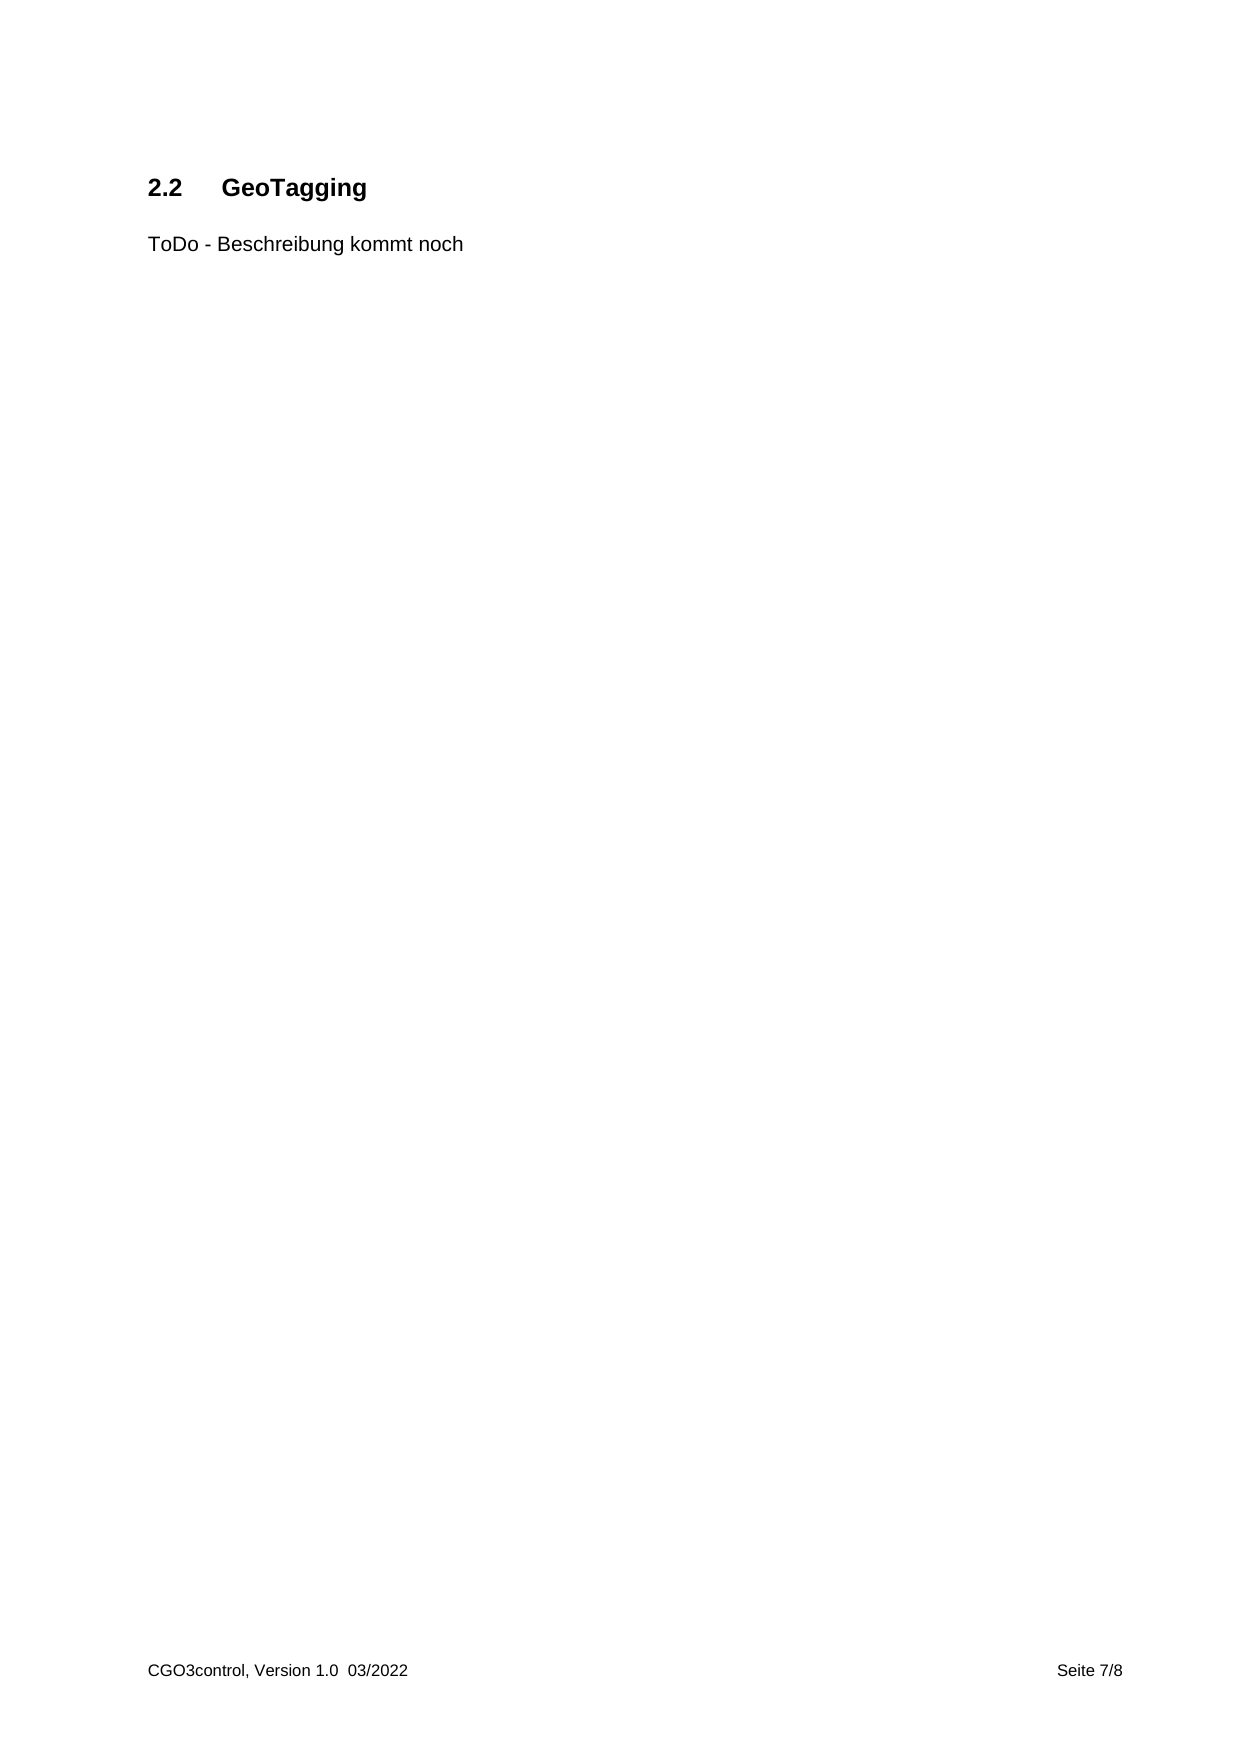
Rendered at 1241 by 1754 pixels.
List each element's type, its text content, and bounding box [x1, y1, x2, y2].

text ToDo - Beschreibung kommt noch [148, 232, 1093, 256]
subtitle GeoTagging [148, 173, 1093, 201]
